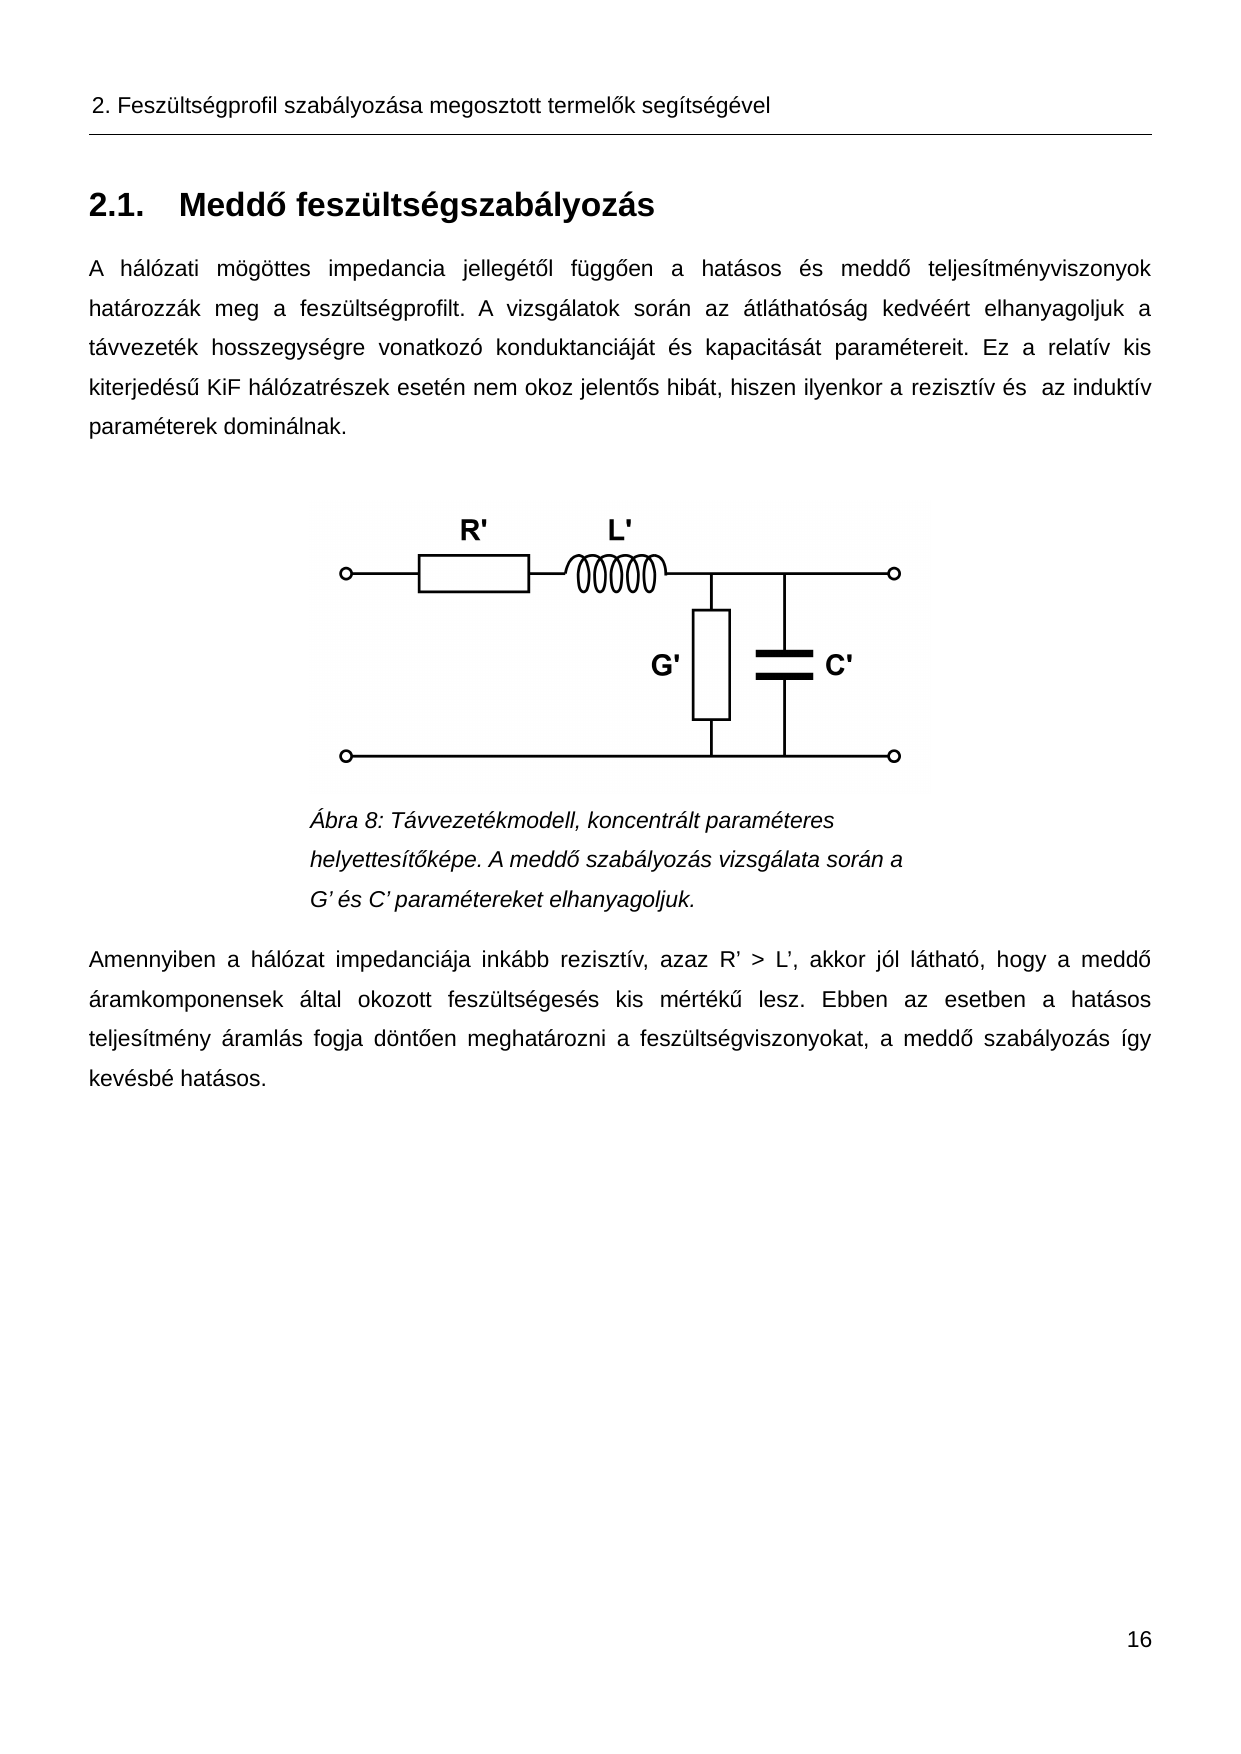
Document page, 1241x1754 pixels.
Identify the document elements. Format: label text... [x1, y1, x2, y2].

text A hálózati mögöttes impedancia jellegétől függően a hatásos és meddő teljesítményviszonyok határozzák meg a feszültségprofilt. A vizsgálatok során az átláthatóság kedvéért elhanyagoljuk a távvezeték hosszegységre vonatkozó konduktanciáját és kapacitását paramétereit. Ez a relatív kis kiterjedésű KiF hálózatrészek esetén nem okoz jelentős hibát, hiszen ilyenkor a rezisztív és az induktív paraméterek dominálnak. [88, 255, 1152, 440]
picture [309, 500, 931, 794]
text Amennyiben a hálózat impedanciája inkább rezisztív, azaz R’ > L’, akkor jól látható, hogy a meddő áramkomponensek által okozott feszültségesés kis mértékű lesz. Ebben az esetben a hatásos teljesítmény áramlás fogja döntően meghatározni a feszültségviszonyokat, a meddő szabályozás így kevésbé hatásos. [88, 468, 1152, 1091]
subtitle Meddő feszültségszabályozás [88, 185, 1152, 224]
text Ábra 8: Távvezetékmodell, koncentrált paraméteres helyettesítőképe. A meddő szabályozás vizsgálata során a G’ és C’ paramétereket elhanyagoljuk. [310, 794, 931, 912]
